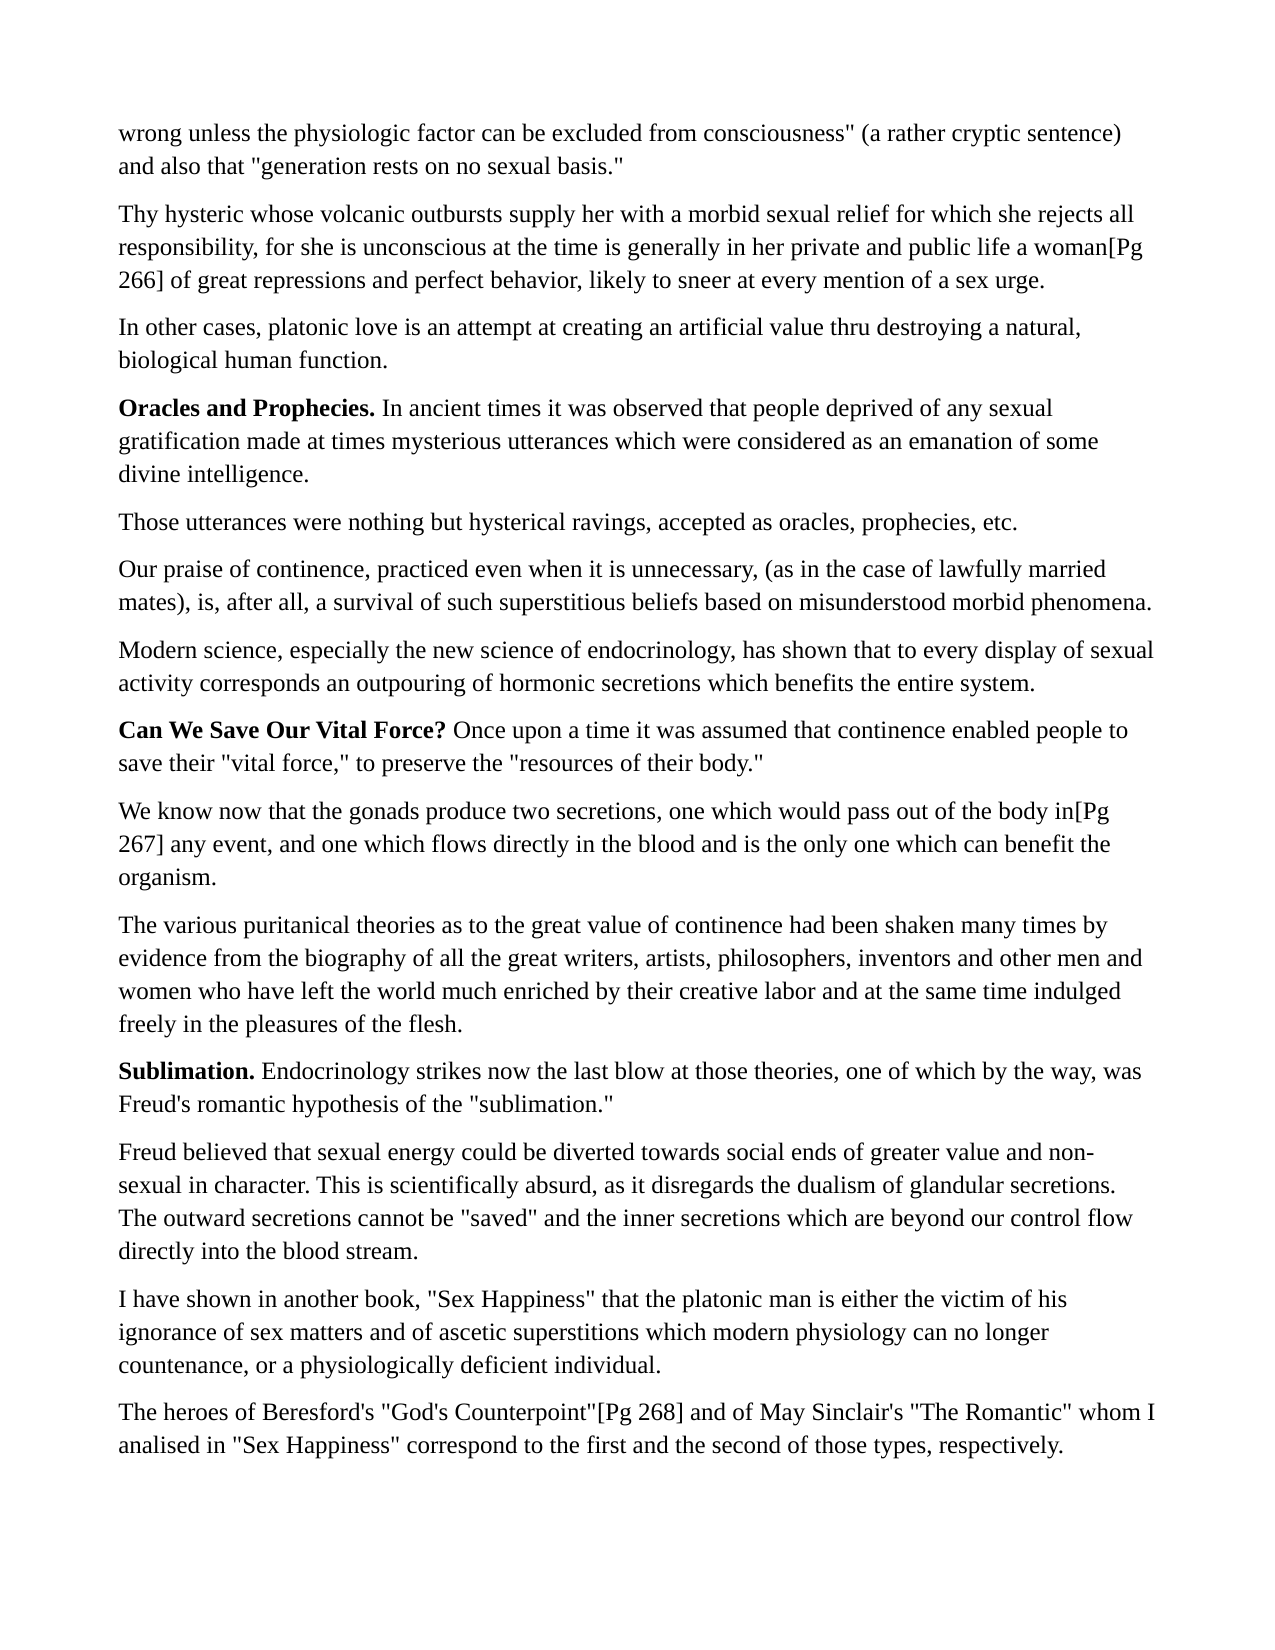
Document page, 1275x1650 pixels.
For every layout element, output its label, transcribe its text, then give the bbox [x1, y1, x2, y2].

text The various puritanical theories as to the great value of continence had been shaken many times by evidence from the biography of all the great writers, artists, philosophers, inventors and other men and women who have left the world much enriched by their creative labor and at the same time indulged freely in the pleasures of the flesh. [118, 910, 1157, 1038]
text Our praise of continence, practiced even when it is unnecessary, (as in the case of lawfully married mates), is, after all, a survival of such superstitious beliefs based on misunderstood morbid phenomena. [118, 554, 1157, 616]
text We know now that the gonads produce two secretions, one which would pass out of the body in[Pg 267] any event, and one which flows directly in the blood and is the only one which can benefit the organism. [118, 796, 1157, 891]
text Freud believed that sexual energy could be diverted towards social ends of greater value and non-sexual in character. This is scientifically absurd, as it disregards the dualism of glandular secretions. The outward secretions cannot be "saved" and the inner secretions which are beyond our control flow directly into the blood stream. [118, 1137, 1157, 1265]
text Oracles and Prophecies. In ancient times it was observed that people deprived of any sexual gratification made at times mysterious utterances which were considered as an emanation of some divine intelligence. [118, 393, 1157, 488]
text Sublimation. Endocrinology strikes now the last blow at those theories, one of which by the way, was Freud's romantic hypothesis of the "sublimation." [118, 1056, 1157, 1118]
text I have shown in another book, "Sex Happiness" that the platonic man is either the victim of his ignorance of sex matters and of ascetic superstitions which modern physiology can no longer countenance, or a physiologically deficient individual. [118, 1284, 1157, 1378]
text wrong unless the physiologic factor can be excluded from consciousness" (a rather cryptic sentence) and also that "generation rests on no sexual basis." [118, 118, 1157, 180]
text Those utterances were nothing but hysterical ravings, accepted as oracles, prophecies, etc. [118, 507, 1157, 535]
text Can We Save Our Vital Force? Once upon a time it was assumed that continence enabled people to save their "vital force," to preserve the "resources of their body." [118, 716, 1157, 777]
text Thy hysteric whose volcanic outbursts supply her with a morbid sexual relief for which she rejects all responsibility, for she is unconscious at the time is generally in her private and public life a woman[Pg 266] of great repressions and perfect behavior, likely to sneer at every mention of a sex urge. [118, 199, 1157, 293]
text The heroes of Beresford's "God's Counterpoint"[Pg 268] and of May Sinclair's "The Romantic" whom I analised in "Sex Happiness" correspond to the first and the second of those types, respectively. [118, 1397, 1157, 1459]
text Modern science, especially the new science of endocrinology, has shown that to every display of sexual activity corresponds an outpouring of hormonic secretions which benefits the entire system. [118, 635, 1157, 697]
text In other cases, platonic love is an attempt at creating an artificial value thru destroying a natural, biological human function. [118, 312, 1157, 374]
